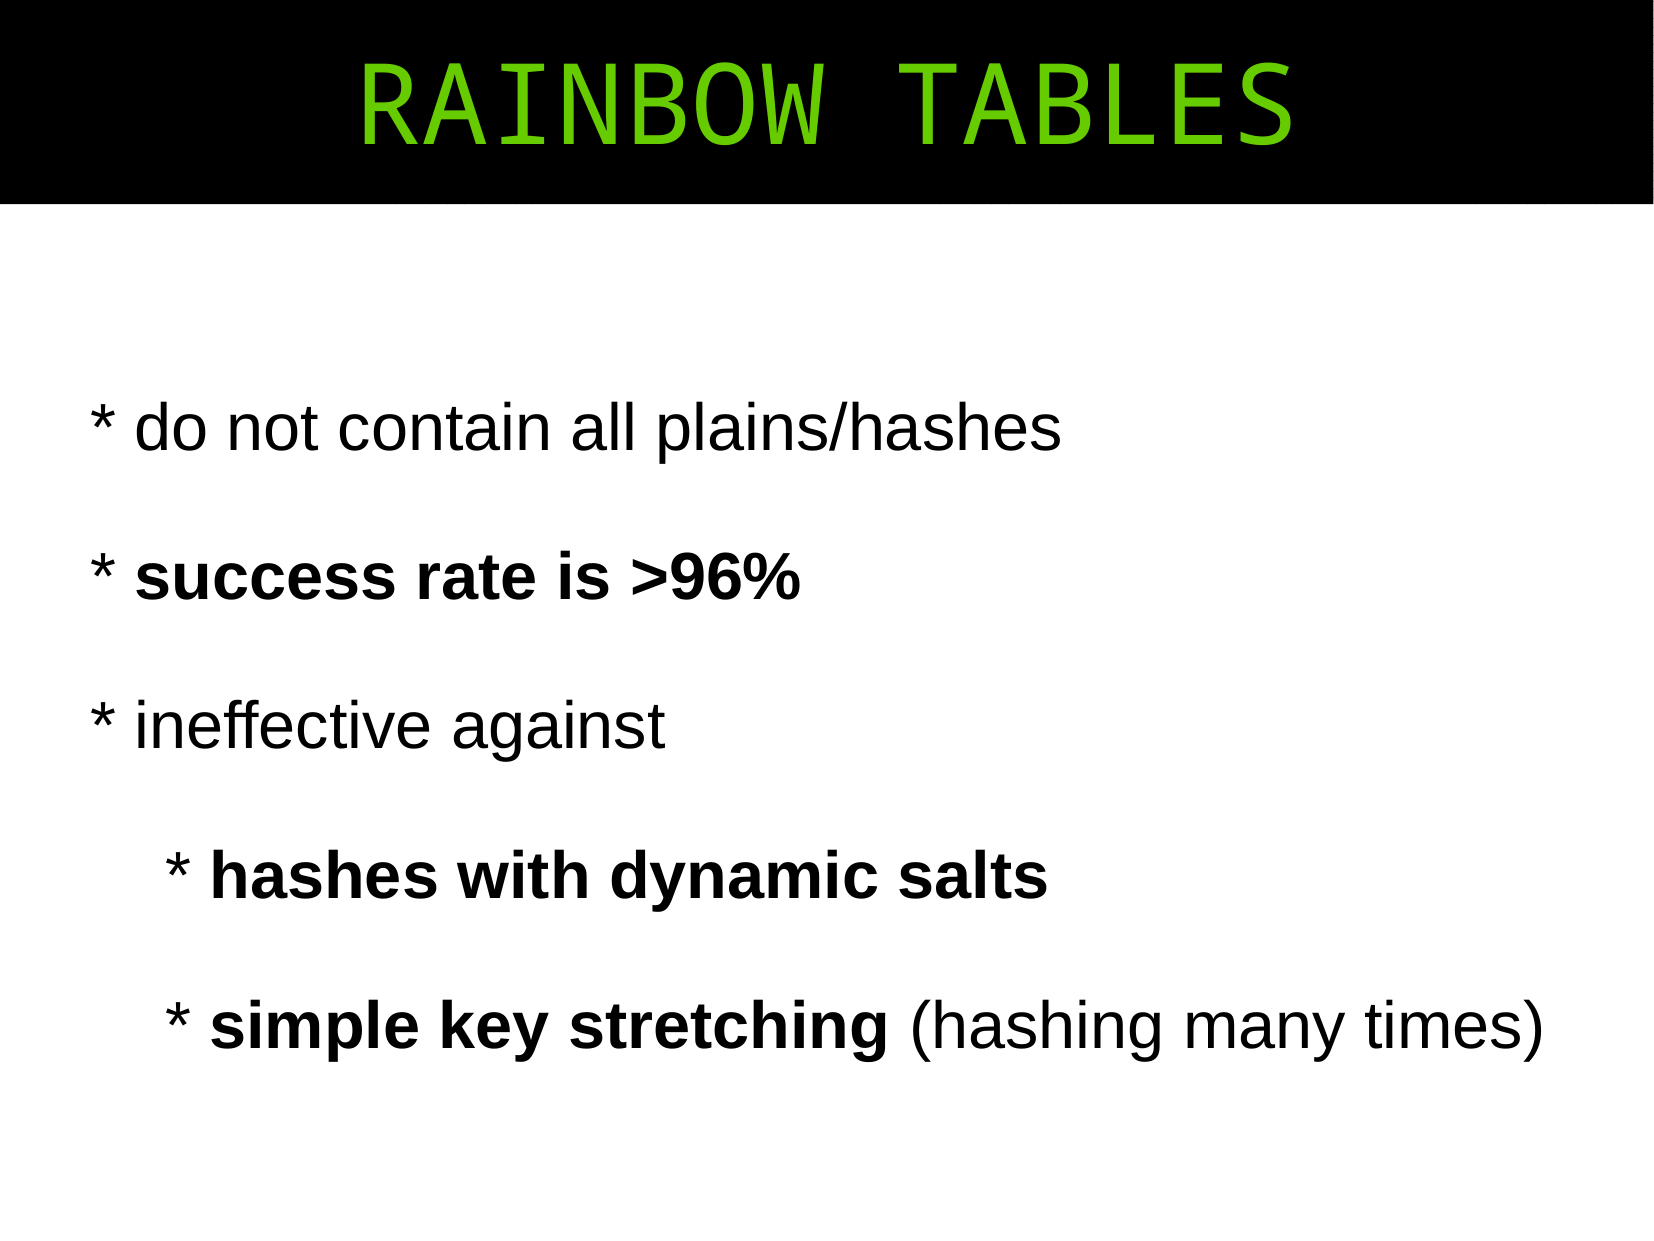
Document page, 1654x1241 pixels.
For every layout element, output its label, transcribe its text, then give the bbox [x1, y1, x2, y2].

subtitle * do not contain all plains/hashes * success rate is >96% * ineffective against * hashes with dynamic salts * simple key stretching (hashing many times) [90, 305, 1621, 1146]
title RAINBOW TABLES [0, 0, 1654, 205]
